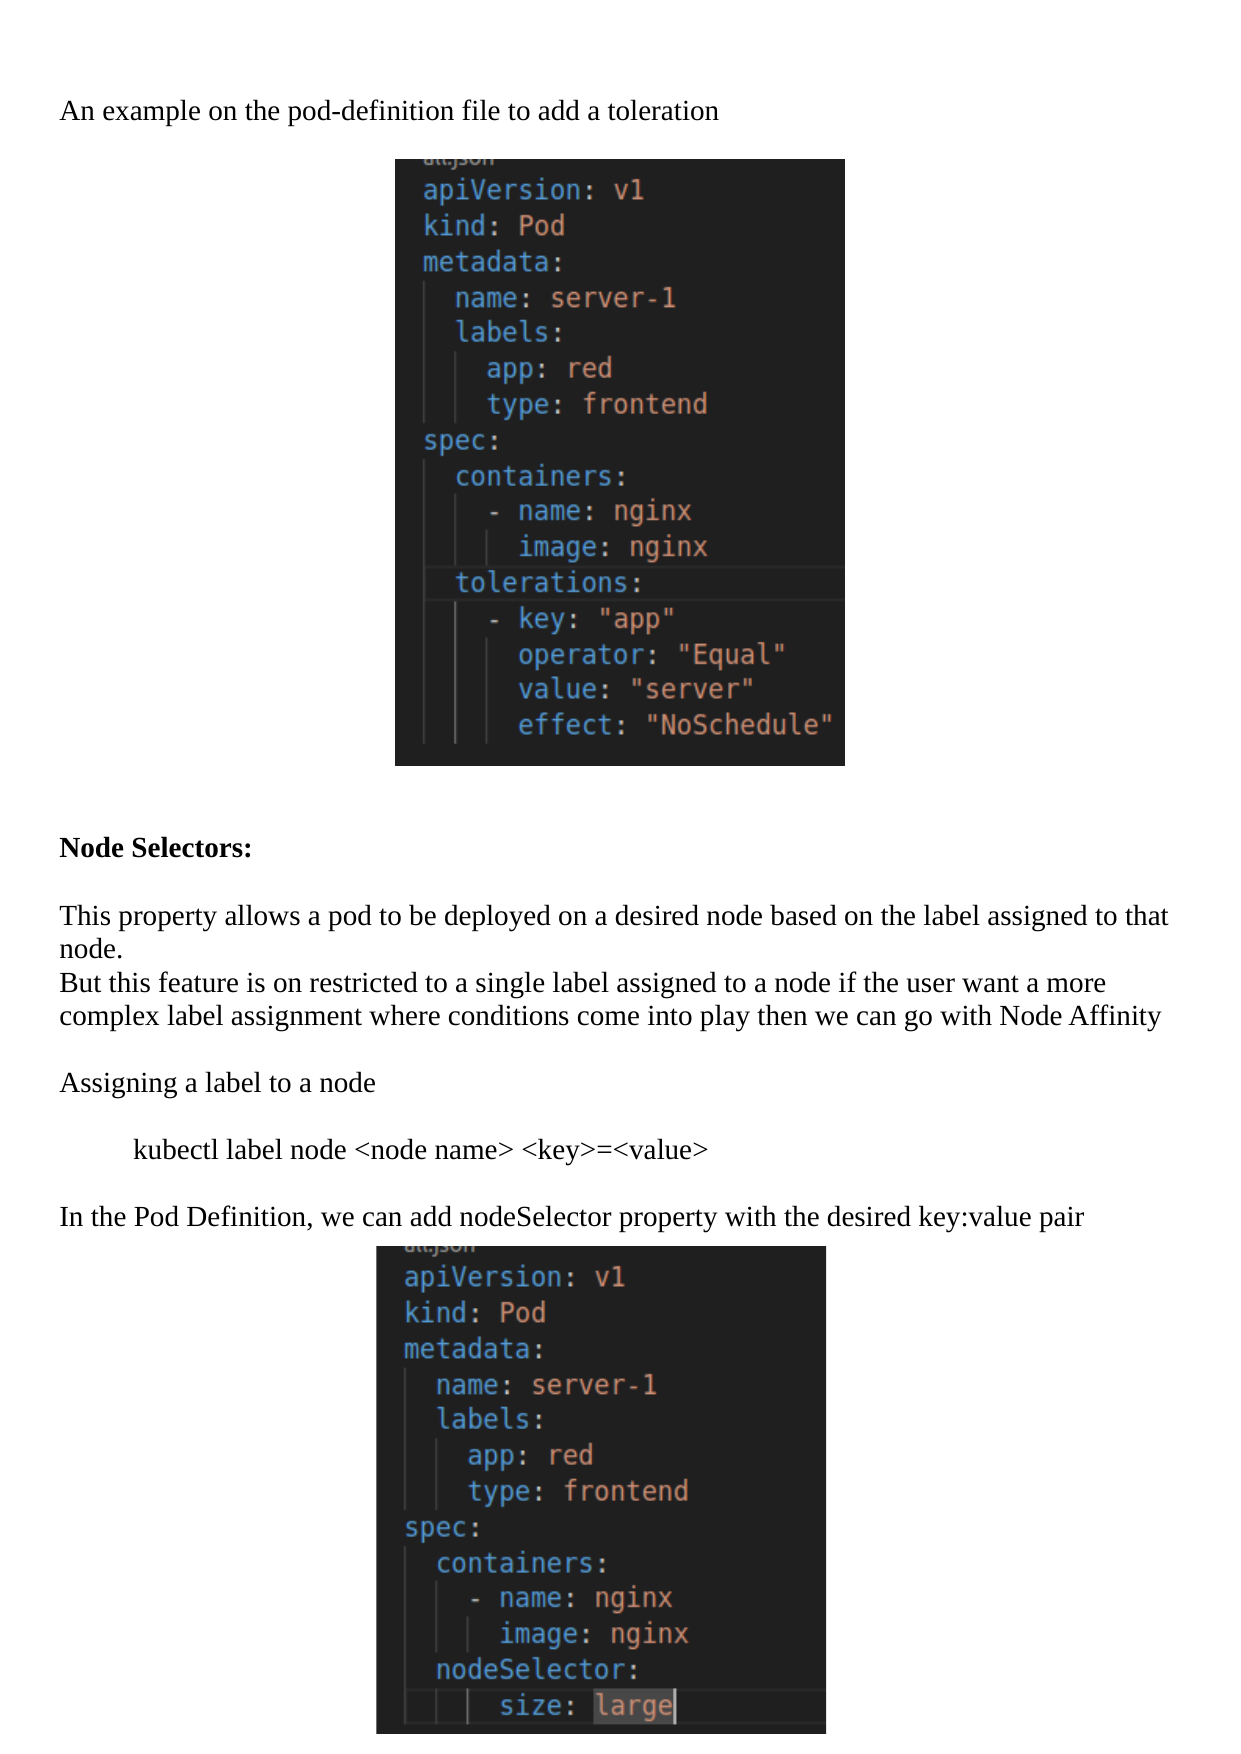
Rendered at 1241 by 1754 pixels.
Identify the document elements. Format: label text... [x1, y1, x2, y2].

picture [376, 1246, 827, 1734]
text kubectl label node <node name> <key>=<value> [59, 1132, 1181, 1166]
text In the Pod Definition, we can add nodeSelector property with the desired key:value pair [59, 1199, 1181, 1233]
text But this feature is on restricted to a single label assigned to a node if the user want a more complex label assignment where conditions come into play then we can go with Node Affinity [59, 965, 1181, 1032]
text Node Selectors: [59, 831, 1181, 864]
text This property allows a pod to be deployed on a desired node based on the label assigned to that node. [59, 898, 1181, 965]
picture [395, 159, 845, 766]
text An example on the pod-definition file to add a toleration [59, 93, 1181, 126]
text Assigning a label to a node [59, 1065, 1181, 1099]
